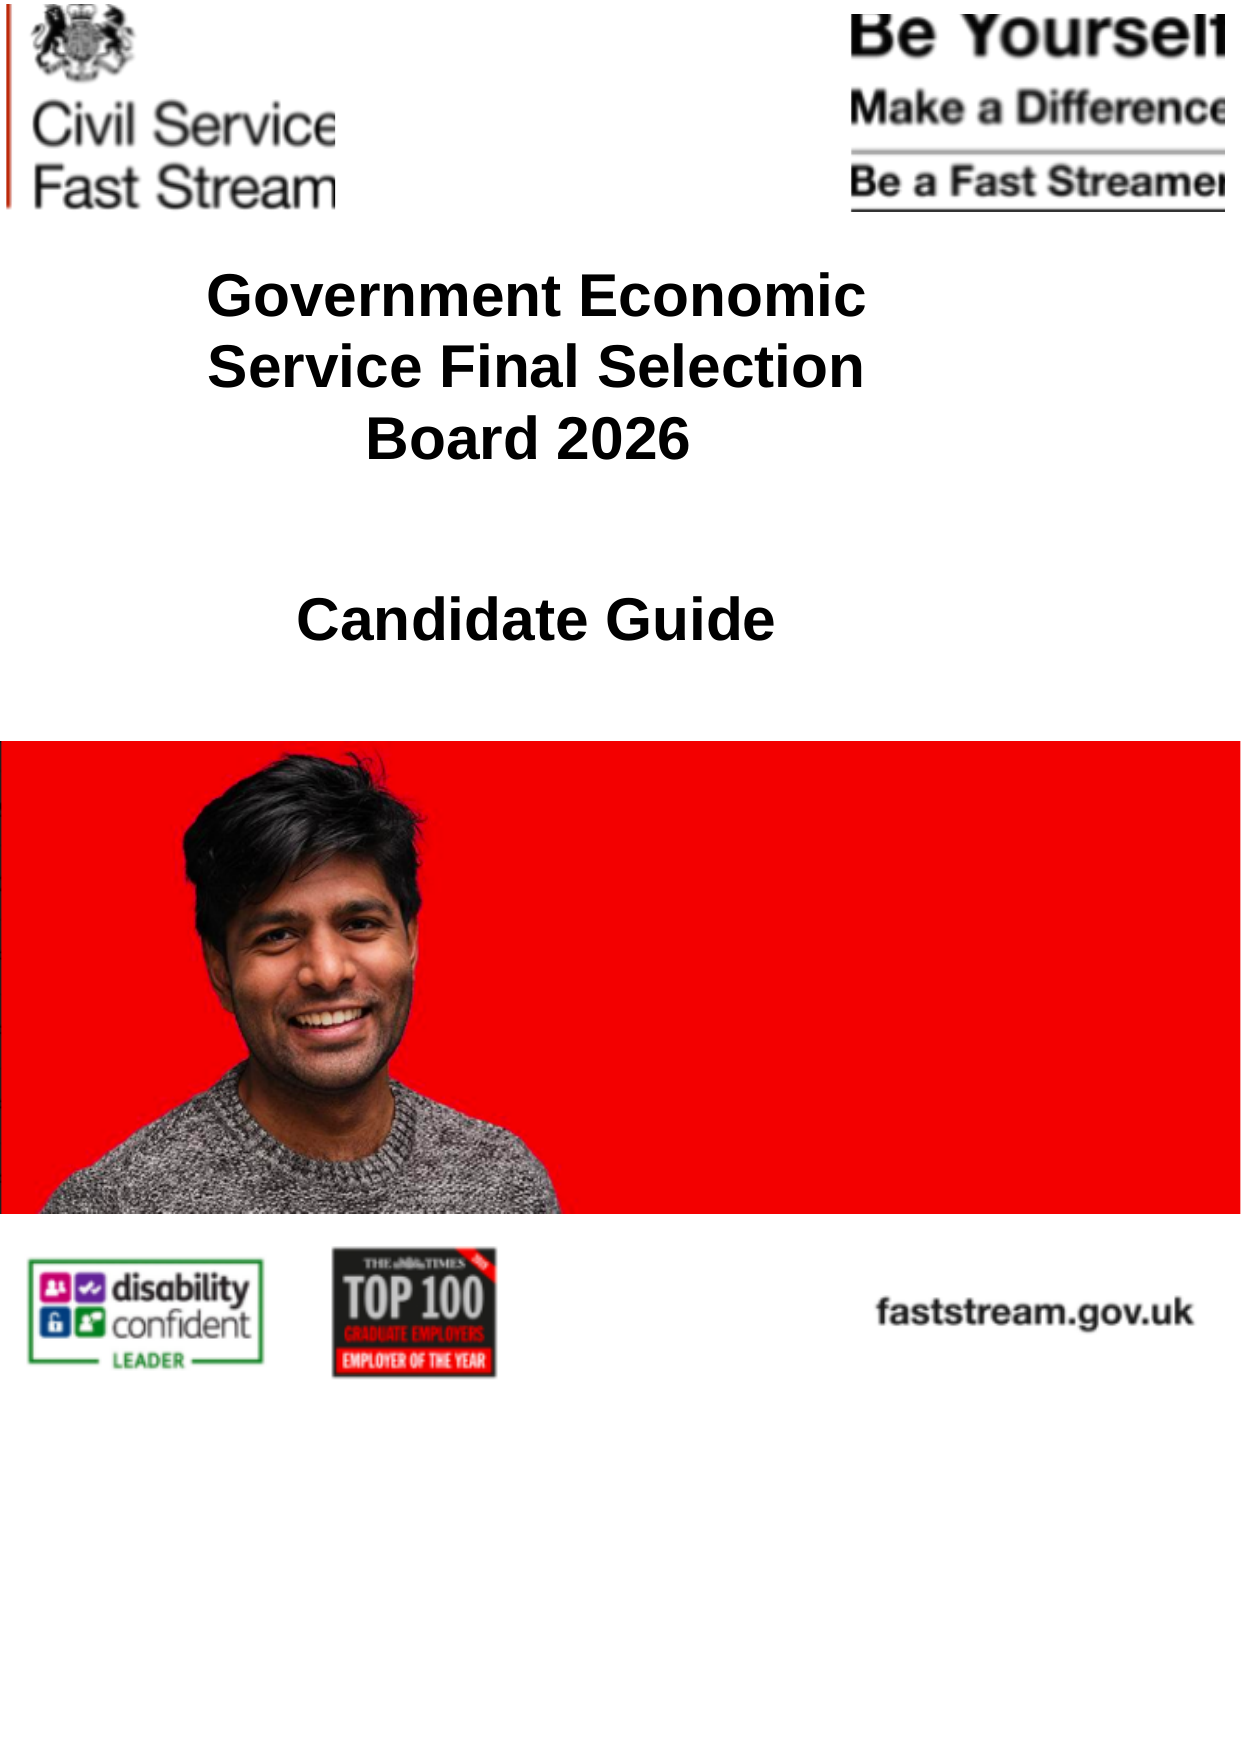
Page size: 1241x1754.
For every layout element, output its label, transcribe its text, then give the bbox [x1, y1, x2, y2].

text Government Economic Service Final Selection Board 2026 [150, 259, 923, 472]
text Candidate Guide [150, 584, 923, 653]
